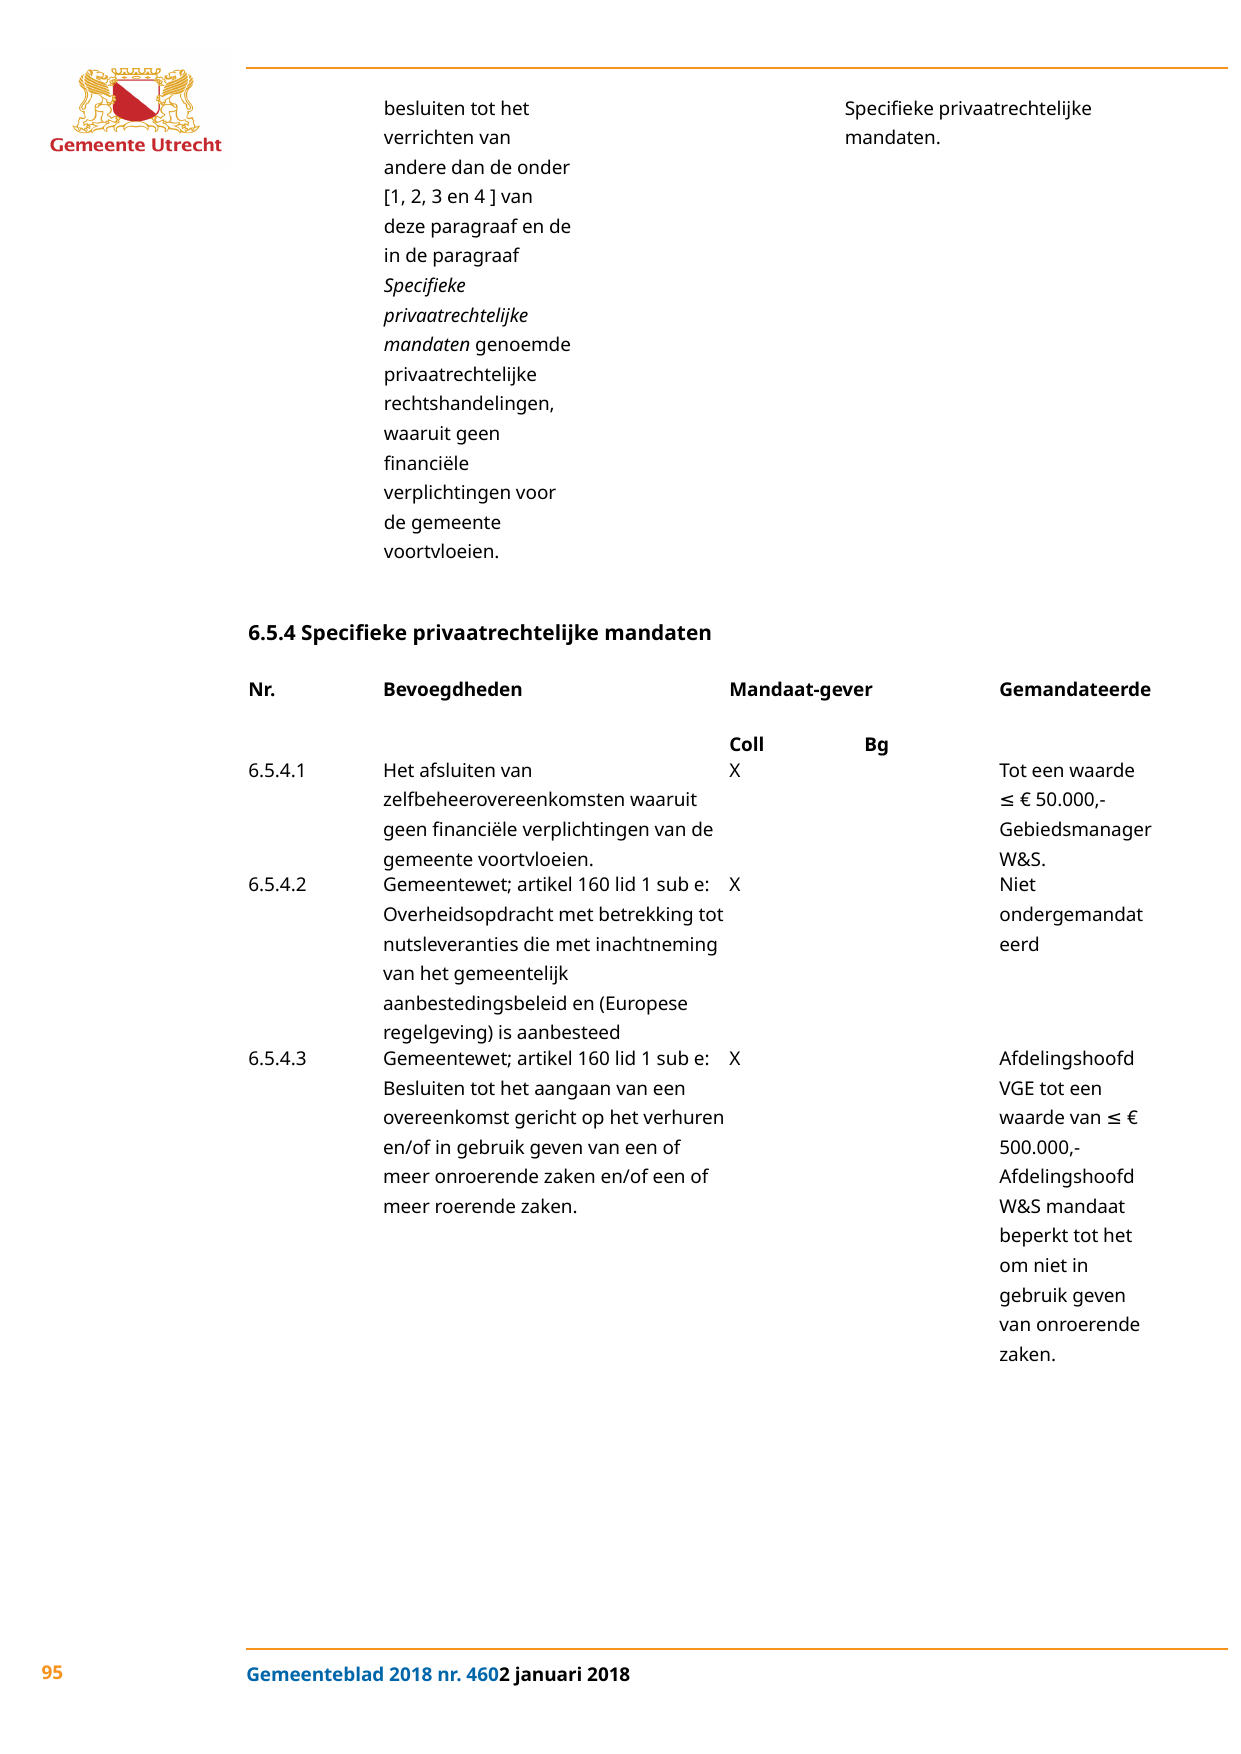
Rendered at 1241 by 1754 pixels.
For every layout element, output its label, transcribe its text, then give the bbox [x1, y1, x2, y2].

table_cell Afdelingshoofd VGE tot een waarde van ≤ € 500.000,- Afdelingshoofd W&S mandaat beperkt tot het om niet in gebruik geven van onroerende zaken. [999, 1045, 1152, 1367]
table_cell [573, 95, 709, 564]
table_cell [864, 757, 999, 872]
table_header Bevoegdheden [383, 676, 729, 731]
table_header Mandaat-gever [729, 676, 999, 731]
table_header Gemandateerde [999, 676, 1152, 731]
table_cell [864, 872, 999, 1045]
table_cell [864, 1045, 999, 1367]
table_cell [248, 731, 383, 757]
table_cell 6.5.4.3 [248, 1045, 383, 1367]
table_header Nr. [248, 676, 383, 731]
table_cell Coll [729, 731, 864, 757]
table_cell X [729, 872, 864, 1045]
table_cell Tot een waarde ≤ € 50.000,- Gebiedsmanager W&S. [999, 757, 1152, 872]
table_cell Niet ondergemandateerd [999, 872, 1152, 1045]
text 6.5.4 Specifieke privaatrechtelijke mandaten [248, 618, 1152, 646]
table_cell Het afsluiten van zelfbeheerovereenkomsten waaruit geen financiële verplichtingen van de gemeente voortvloeien. [383, 757, 729, 872]
table_cell besluiten tot het verrichten van andere dan de onder [1, 2, 3 en 4 ] van deze paragraaf en de in de paragraaf Specifieke privaatrechtelijke mandaten genoemde privaatrechtelijke rechtshandelingen, waaruit geen financiële verplichtingen voor de gemeente voortvloeien. [384, 95, 573, 564]
table_cell X [729, 757, 864, 872]
table_cell [709, 95, 844, 564]
table_cell X [729, 1045, 864, 1367]
table_cell [999, 731, 1152, 757]
table_cell Gemeentewet; artikel 160 lid 1 sub e: Overheidsopdracht met betrekking tot nutsleveranties die met inachtneming van het gemeentelijk aanbestedingsbeleid en (Europese regelgeving) is aanbesteed [383, 872, 729, 1045]
table_cell 6.5.4.2 [248, 872, 383, 1045]
table_cell [248, 95, 384, 564]
table_cell Bg [864, 731, 999, 757]
table_cell 6.5.4.1 [248, 757, 383, 872]
table_cell Gemeentewet; artikel 160 lid 1 sub e: Besluiten tot het aangaan van een overeenkomst gericht op het verhuren en/of in gebruik geven van een of meer onroerende zaken en/of een of meer roerende zaken. [383, 1045, 729, 1367]
table_cell [383, 731, 729, 757]
picture [41, 47, 231, 172]
table_cell Specifieke privaatrechtelijke mandaten. [845, 95, 1152, 564]
